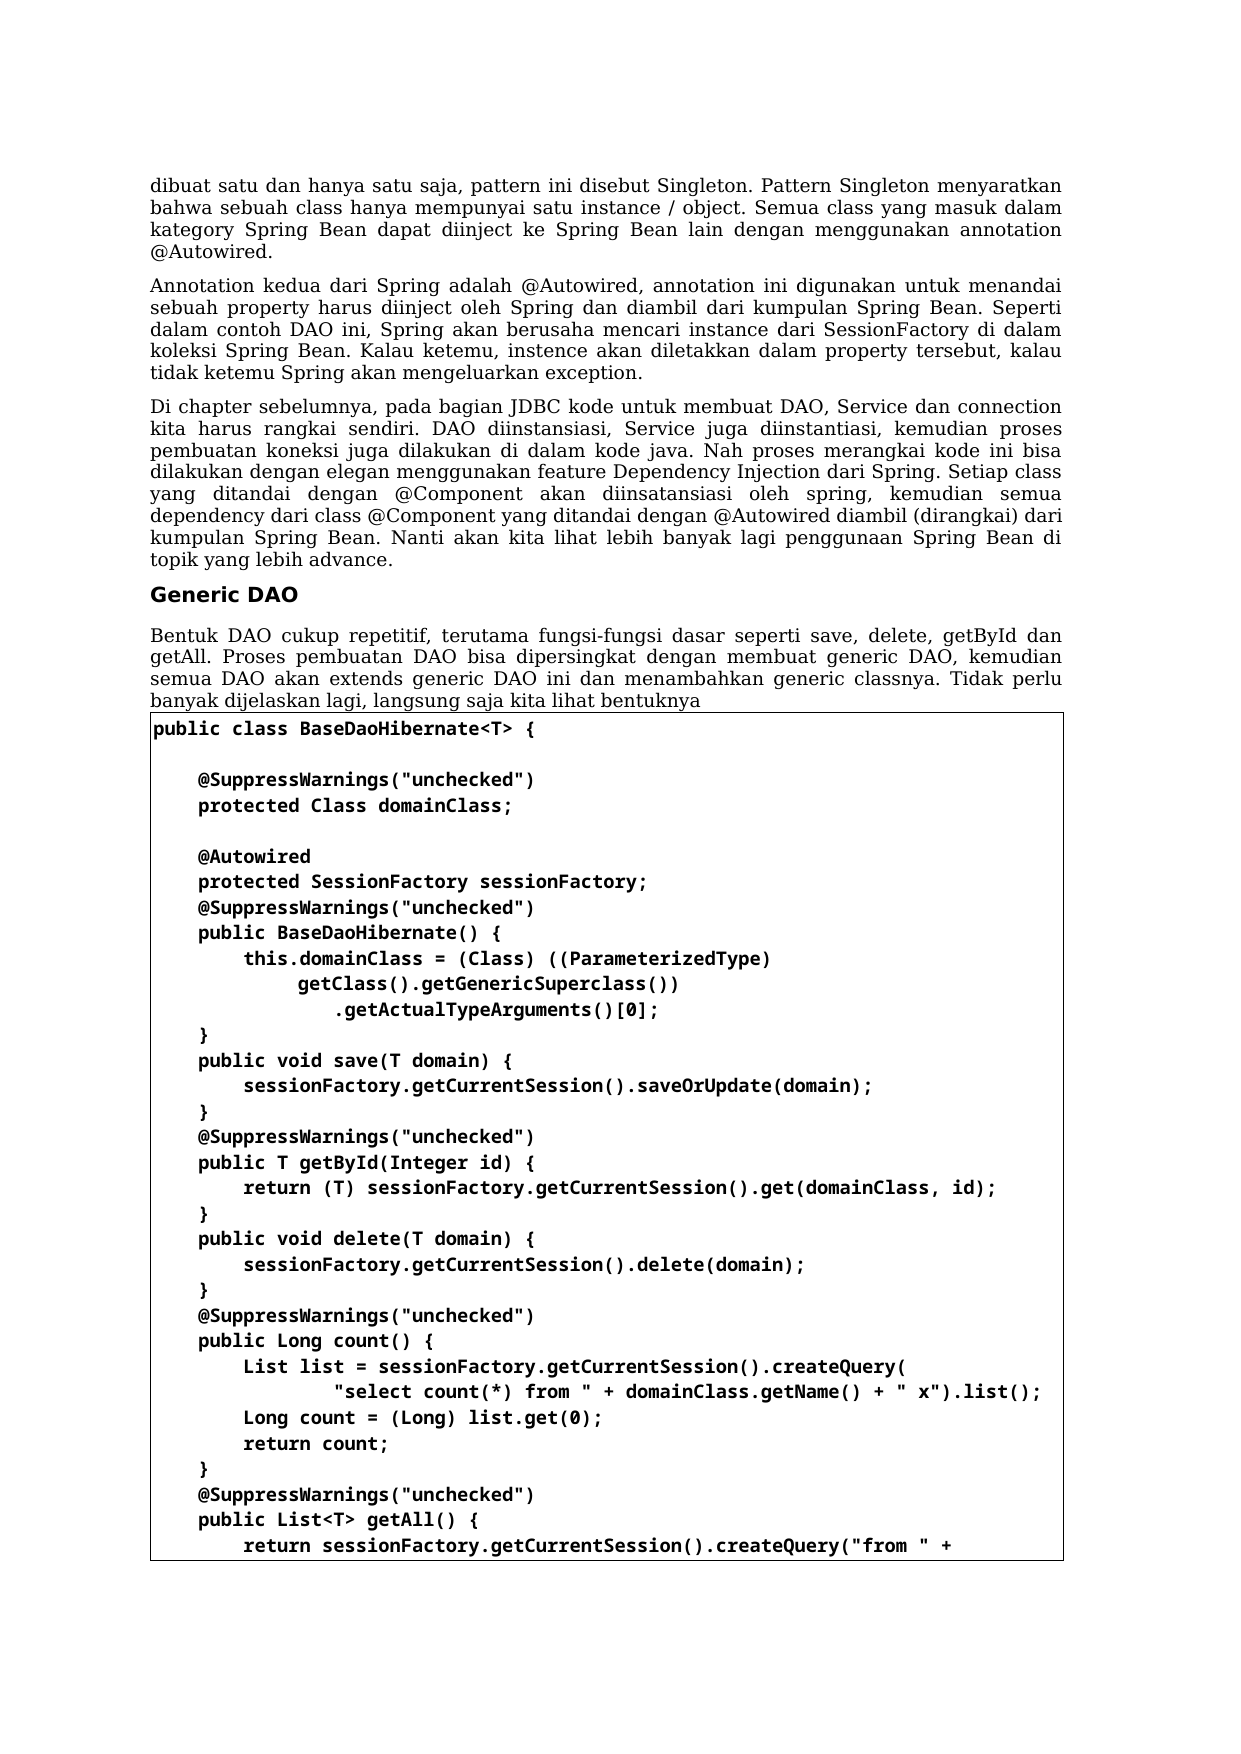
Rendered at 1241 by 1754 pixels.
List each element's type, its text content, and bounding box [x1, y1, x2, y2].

text } [151, 1018, 1063, 1044]
text } [151, 1452, 1063, 1478]
text public void delete(T domain) { [151, 1223, 1063, 1248]
text Di chapter sebelumnya, pada bagian JDBC kode untuk membuat DAO, Service dan connection kita harus rangkai sendiri. DAO diinstansiasi, Service juga diinstantiasi, kemudian proses pembuatan koneksi juga dilakukan di dalam kode java. Nah proses merangkai kode ini bisa dilakukan dengan elegan menggunakan feature Dependency Injection dari Spring. Setiap class yang ditandai dengan @Component akan diinsatansiasi oleh spring, kemudian semua dependency dari class @Component yang ditandai dengan @Autowired diambil (dirangkai) dari kumpulan Spring Bean. Nanti akan kita lihat lebih banyak lagi penggunaan Spring Bean di topik yang lebih advance. [150, 396, 1063, 571]
text } [151, 1197, 1063, 1223]
text return count; [151, 1427, 1063, 1452]
text @SuppressWarnings("unchecked") [151, 1478, 1063, 1503]
text getClass().getGenericSuperclass()) [151, 967, 1063, 993]
text protected Class domainClass; [151, 789, 1063, 817]
text public class BaseDaoHibernate<T> { [151, 713, 1063, 741]
text } [151, 1095, 1063, 1121]
text Long count = (Long) list.get(0); [151, 1401, 1063, 1427]
text List list = sessionFactory.getCurrentSession().createQuery( [151, 1350, 1063, 1376]
text public List<T> getAll() { [151, 1503, 1063, 1529]
subtitle Generic DAO [150, 583, 1063, 607]
text @SuppressWarnings("unchecked") [151, 763, 1063, 789]
text @SuppressWarnings("unchecked") [151, 891, 1063, 916]
text .getActualTypeArguments()[0]; [151, 993, 1063, 1018]
text @Autowired [151, 840, 1063, 865]
text Bentuk DAO cukup repetitif, terutama fungsi-fungsi dasar seperti save, delete, getById dan getAll. Proses pembuatan DAO bisa dipersingkat dengan membuat generic DAO, kemudian semua DAO akan extends generic DAO ini dan menambahkan generic classnya. Tidak perlu banyak dijelaskan lagi, langsung saja kita lihat bentuknya [150, 625, 1063, 712]
text public T getById(Integer id) { [151, 1146, 1063, 1172]
text } [151, 1274, 1063, 1299]
text this.domainClass = (Class) ((ParameterizedType) [151, 942, 1063, 967]
text protected SessionFactory sessionFactory; [151, 865, 1063, 891]
text public BaseDaoHibernate() { [151, 916, 1063, 942]
text return sessionFactory.getCurrentSession().createQuery("from " + [151, 1529, 1063, 1560]
text Annotation kedua dari Spring adalah @Autowired, annotation ini digunakan untuk menandai sebuah property harus diinject oleh Spring dan diambil dari kumpulan Spring Bean. Seperti dalam contoh DAO ini, Spring akan berusaha mencari instance dari SessionFactory di dalam koleksi Spring Bean. Kalau ketemu, instence akan diletakkan dalam property tersebut, kalau tidak ketemu Spring akan mengeluarkan exception. [150, 275, 1063, 384]
text return (T) sessionFactory.getCurrentSession().get(domainClass, id); [151, 1172, 1063, 1197]
text dibuat satu dan hanya satu saja, pattern ini disebut Singleton. Pattern Singleton menyaratkan bahwa sebuah class hanya mempunyai satu instance / object. Semua class yang masuk dalam kategory Spring Bean dapat diinject ke Spring Bean lain dengan menggunakan annotation @Autowired. [150, 176, 1063, 263]
text @SuppressWarnings("unchecked") [151, 1299, 1063, 1325]
text public Long count() { [151, 1325, 1063, 1350]
text sessionFactory.getCurrentSession().saveOrUpdate(domain); [151, 1069, 1063, 1095]
text "select count(*) from " + domainClass.getName() + " x").list(); [151, 1376, 1063, 1401]
text public void save(T domain) { [151, 1044, 1063, 1069]
text @SuppressWarnings("unchecked") [151, 1121, 1063, 1146]
text sessionFactory.getCurrentSession().delete(domain); [151, 1248, 1063, 1274]
